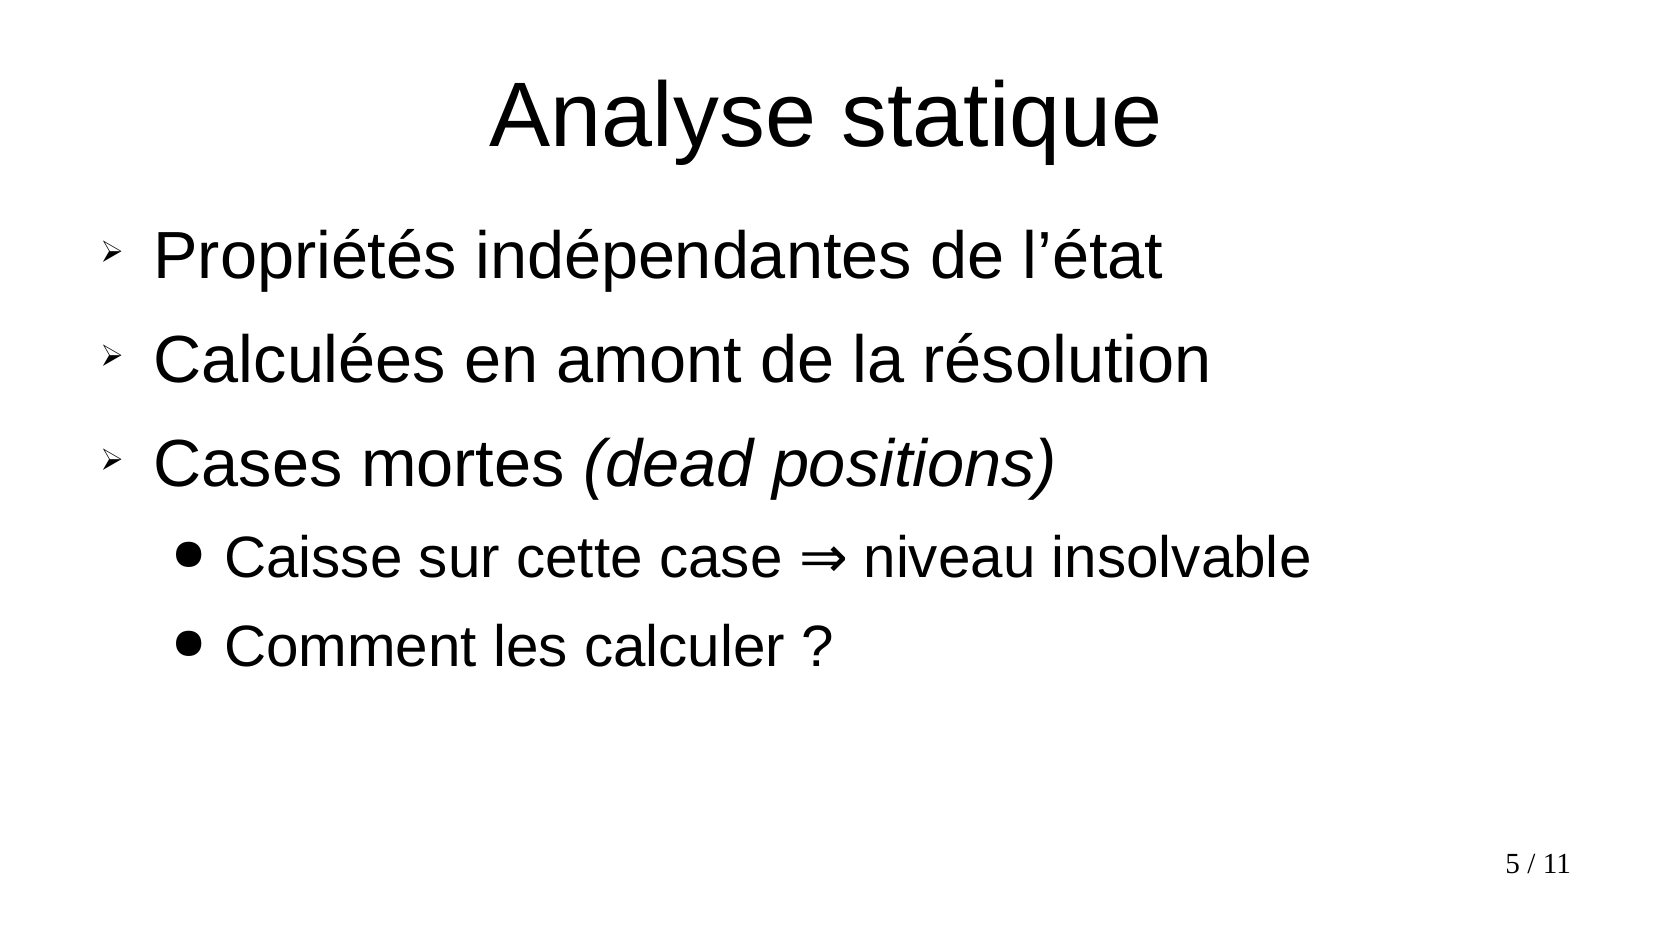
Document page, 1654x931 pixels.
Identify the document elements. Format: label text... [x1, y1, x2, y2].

title Analyse statique [82, 37, 1571, 193]
list Propriétés indépendantes de l’état Calculées en amont de la résolution Cases mortes (dead positions) Caisse sur cette case ⇒ niveau insolvable Comment les calculer ? [82, 217, 1571, 758]
